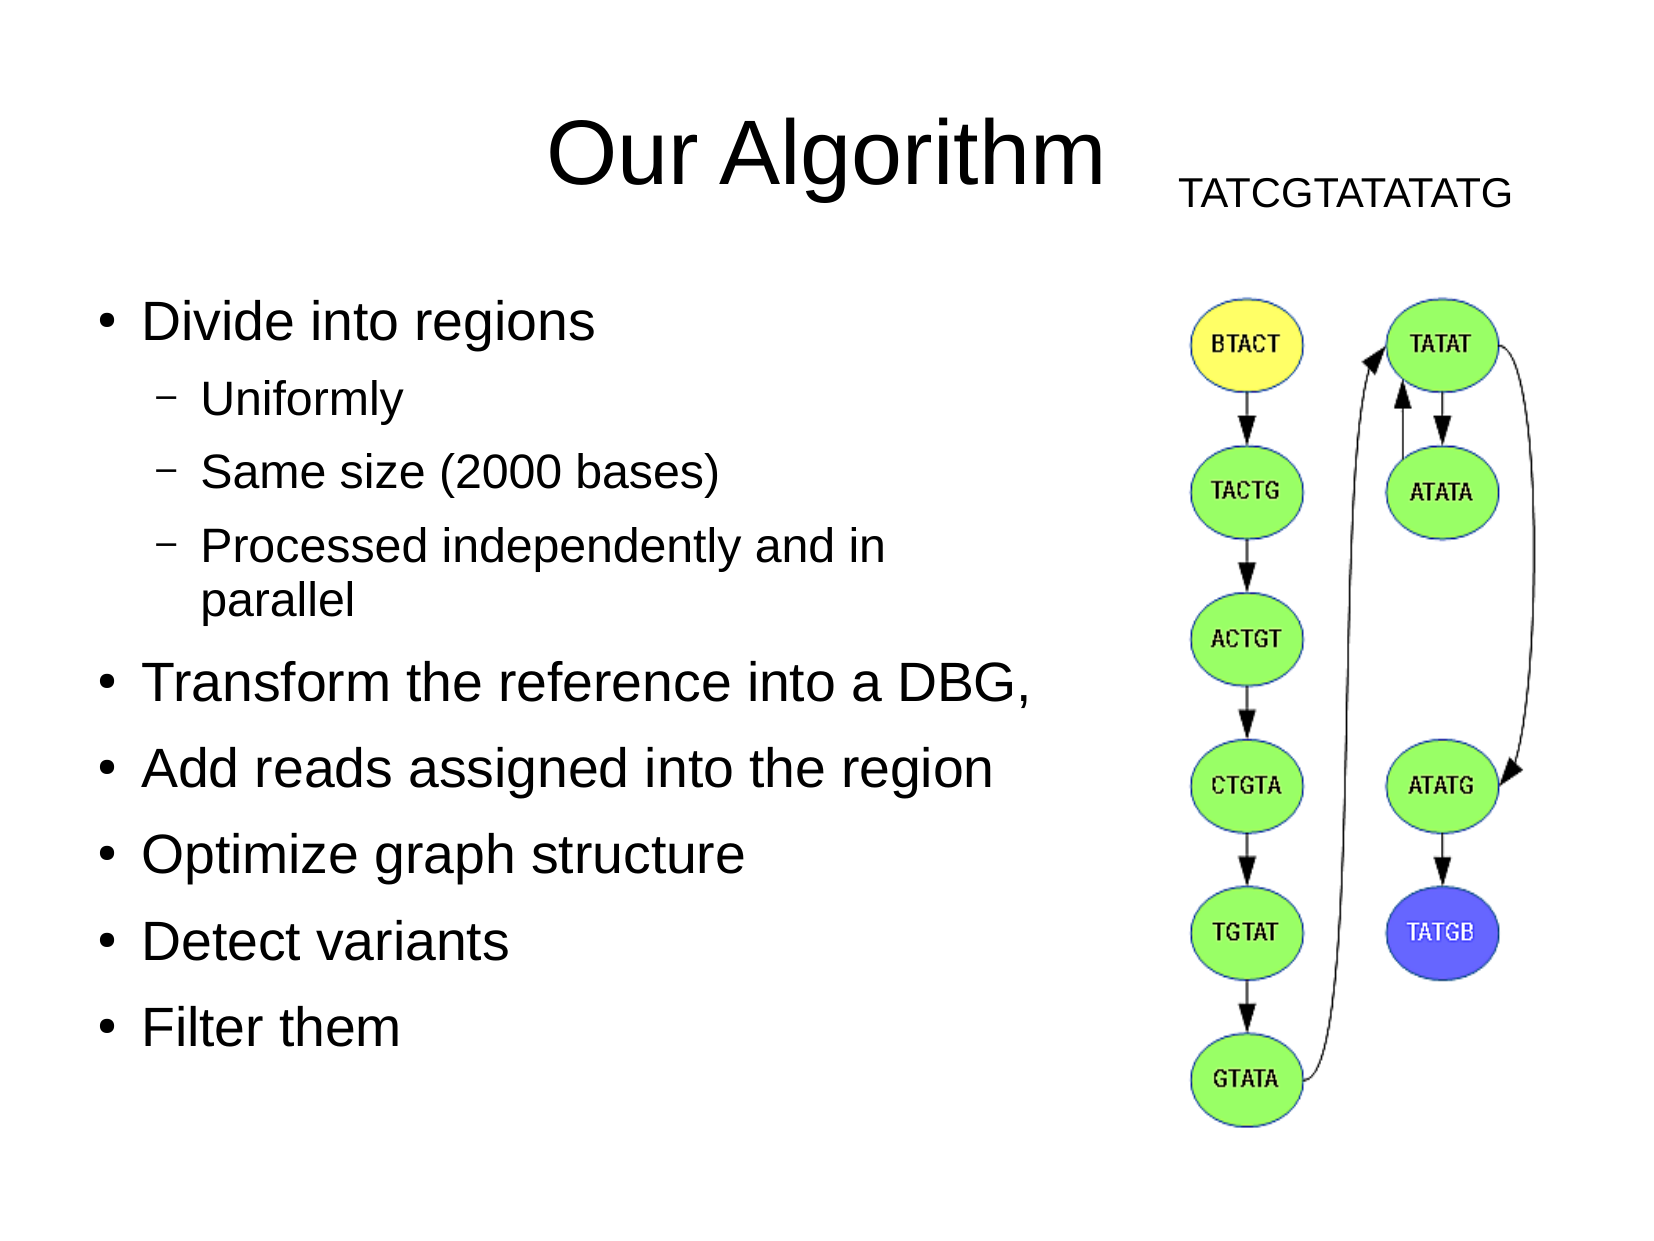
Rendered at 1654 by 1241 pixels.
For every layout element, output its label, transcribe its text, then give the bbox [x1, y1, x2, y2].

text_box TATCGTATATATG [1163, 161, 1654, 224]
title Our Algorithm [82, 49, 1571, 257]
picture [1158, 250, 1556, 1158]
list Divide into regions Uniformly Same size (2000 bases) Processed independently and in parallel Transform the reference into a DBG, Add reads assigned into the region Optimize graph structure Detect variants Filter them [82, 290, 1040, 1123]
